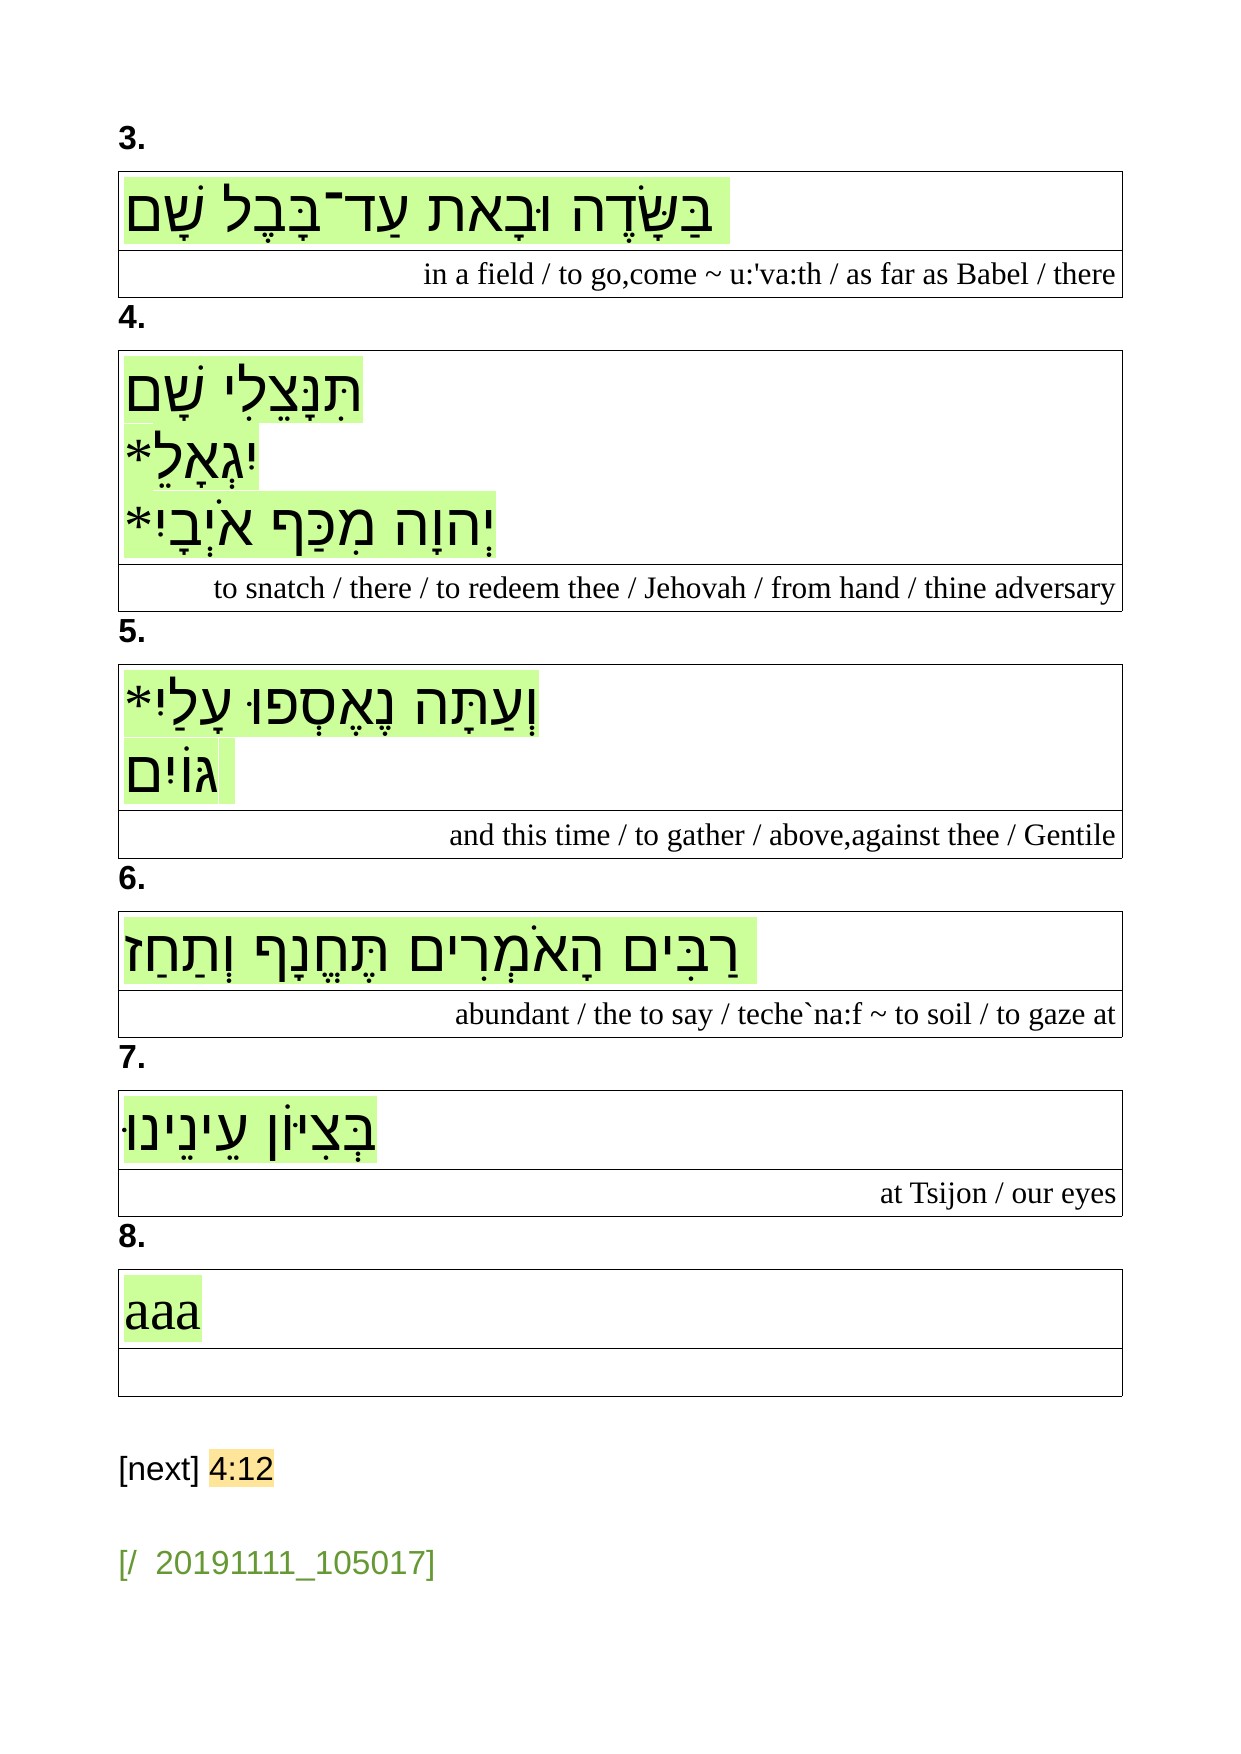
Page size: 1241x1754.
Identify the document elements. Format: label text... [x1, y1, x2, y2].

text 5. [118, 612, 1122, 650]
text [next] 4:12 [118, 1449, 1122, 1487]
table_header בַּשָּׂדֶה וּבָאת עַד־בָּבֶל שָׁם [119, 172, 1122, 250]
table_cell abundant / the to say / teche`na:f ~ to soil / to gaze at [119, 991, 1122, 1037]
table_cell and this time / to gather / above,against thee / Gentile [119, 811, 1122, 858]
text 4. [118, 298, 1122, 336]
text 3. [118, 118, 1122, 157]
table_cell at Tsijon / our eyes [119, 1170, 1122, 1216]
table_header רַבִּים הָאֹמְרִים תֶּחֱנָף וְתַחַז [119, 912, 1122, 989]
table_header תִּנָּצֵלִי שָׁם *יִגְאָלֵ *יְהוָה מִכַּף אֹיְבָיִ [119, 351, 1122, 564]
table_header בְּצִיּוֹן עֵינֵינוּ [119, 1091, 1122, 1169]
table_header aaa [119, 1270, 1122, 1348]
table_cell [119, 1349, 1122, 1396]
table_header *וְעַתָּה נֶאֶסְפוּ עָלַיִ גּוֹיִם [119, 665, 1122, 810]
text 6. [118, 859, 1122, 896]
text 8. [118, 1217, 1122, 1255]
text 7. [118, 1038, 1122, 1076]
table_cell in a field / to go,come ~ u:'va:th / as far as Babel / there [119, 251, 1122, 297]
text [/ 20191111_105017] [118, 1543, 1122, 1581]
table_cell to snatch / there / to redeem thee / Jehovah / from hand / thine adversary [119, 565, 1122, 611]
